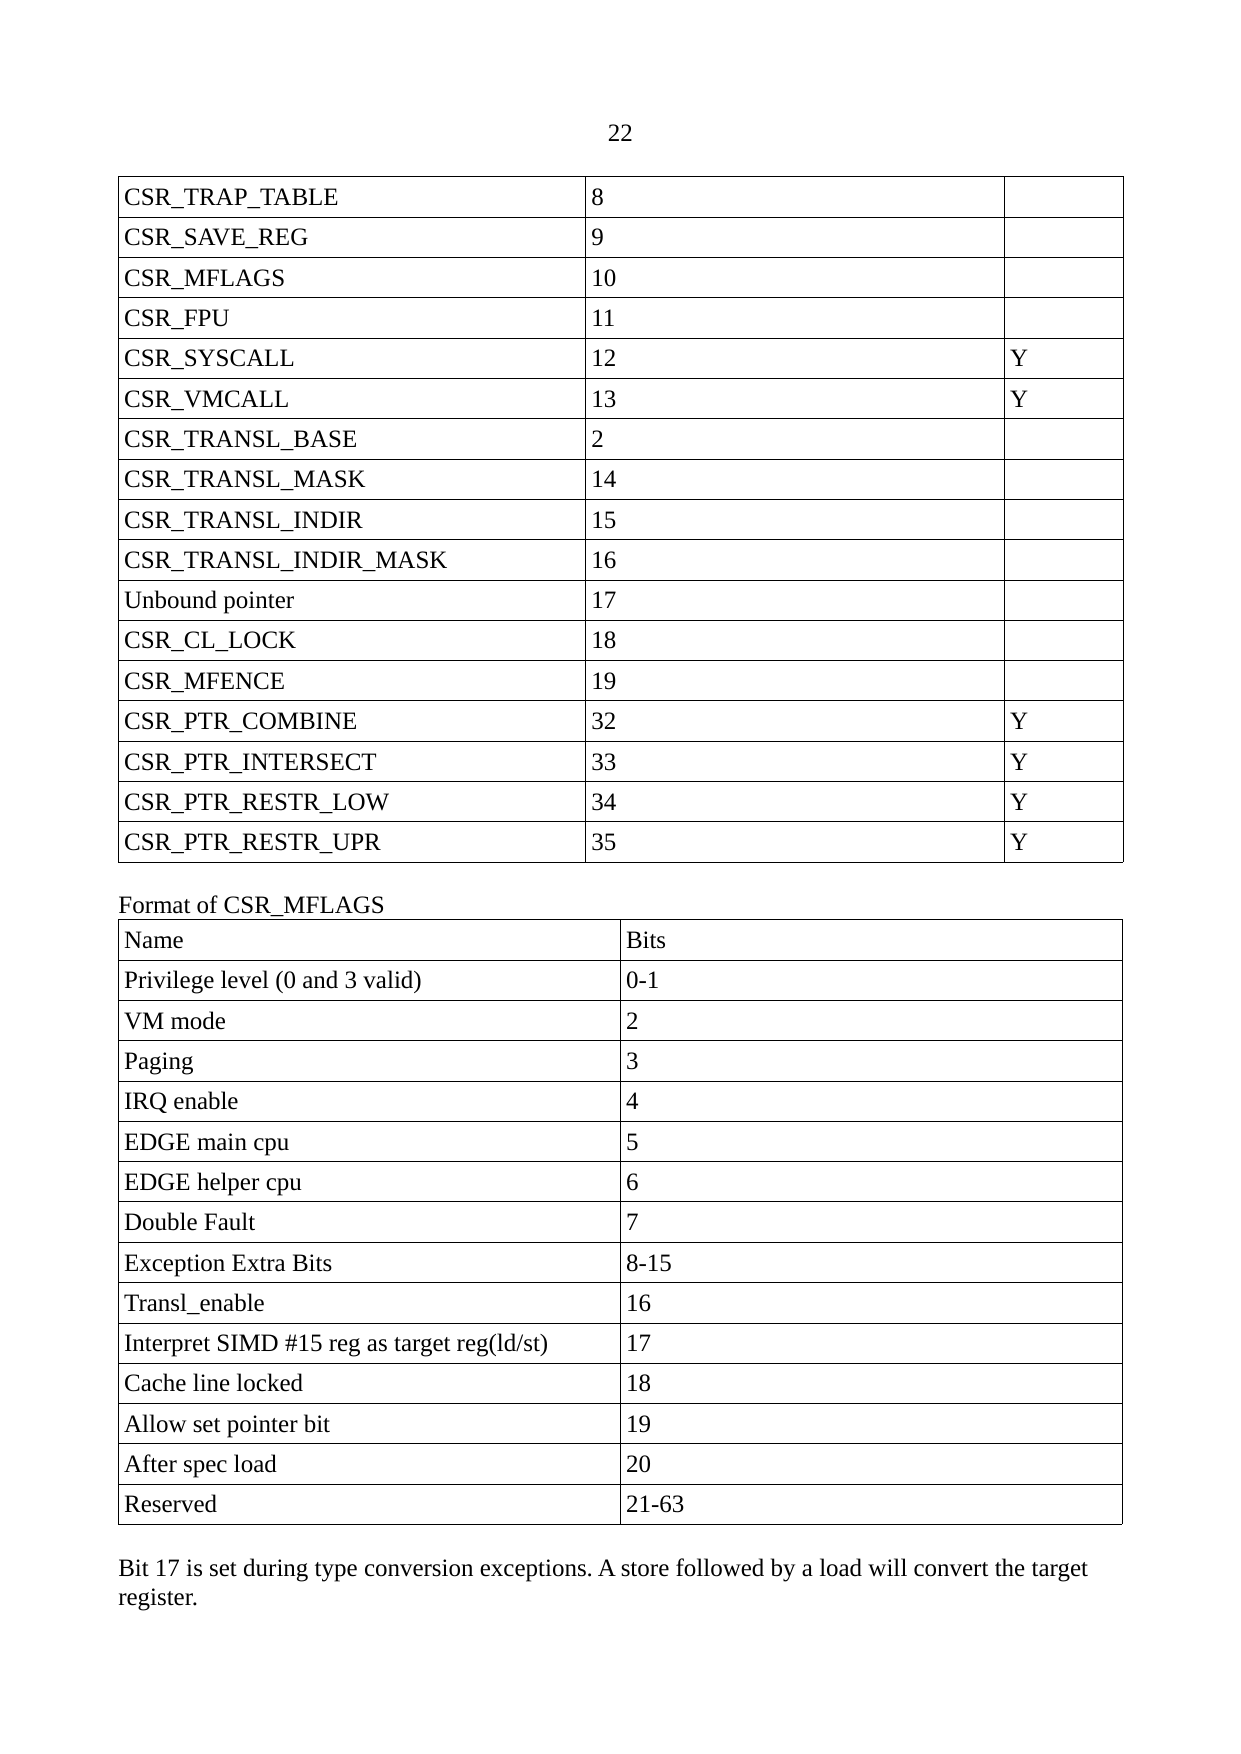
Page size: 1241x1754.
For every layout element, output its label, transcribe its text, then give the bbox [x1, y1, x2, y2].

text Bit 17 is set during type conversion exceptions. A store followed by a load will convert the target register. [118, 1553, 1122, 1610]
table_cell 20 [621, 1444, 1122, 1484]
table_cell 0-1 [621, 961, 1122, 1000]
table_cell CSR_MFENCE [119, 661, 585, 700]
table_cell 18 [621, 1364, 1122, 1403]
table_cell 15 [586, 500, 1004, 539]
table_cell [1005, 218, 1123, 257]
table_header Name [119, 920, 620, 959]
table_cell Cache line locked [119, 1364, 620, 1403]
table_cell 2 [621, 1001, 1122, 1040]
table_cell 7 [621, 1202, 1122, 1242]
table_cell CSR_SYSCALL [119, 339, 585, 378]
table_cell 19 [621, 1404, 1122, 1443]
table_cell Unbound pointer [119, 581, 585, 620]
table_cell CSR_CL_LOCK [119, 621, 585, 660]
table_cell 11 [586, 298, 1004, 338]
table_cell 34 [586, 782, 1004, 821]
table_cell Exception Extra Bits [119, 1243, 620, 1282]
table_cell EDGE main cpu [119, 1122, 620, 1161]
table_cell 8-15 [621, 1243, 1122, 1282]
table_cell Y [1005, 339, 1123, 378]
table_cell [1005, 540, 1123, 579]
table_cell CSR_TRAP_TABLE [119, 177, 585, 217]
table_cell EDGE helper cpu [119, 1162, 620, 1201]
table_cell [1005, 661, 1123, 700]
table_cell CSR_TRANSL_INDIR_MASK [119, 540, 585, 579]
table_cell IRQ enable [119, 1082, 620, 1121]
table_cell Y [1005, 701, 1123, 741]
table_cell CSR_VMCALL [119, 379, 585, 418]
table_cell CSR_PTR_INTERSECT [119, 742, 585, 781]
table_cell Double Fault [119, 1202, 620, 1242]
table_cell 12 [586, 339, 1004, 378]
table_cell 32 [586, 701, 1004, 741]
table_cell 17 [621, 1324, 1122, 1363]
table_cell Allow set pointer bit [119, 1404, 620, 1443]
table_cell CSR_TRANSL_MASK [119, 460, 585, 499]
table_cell [1005, 500, 1123, 539]
table_cell Y [1005, 742, 1123, 781]
table_cell [1005, 419, 1123, 458]
table_cell 10 [586, 258, 1004, 297]
table_cell Y [1005, 822, 1123, 862]
table_cell CSR_PTR_RESTR_LOW [119, 782, 585, 821]
table_cell 3 [621, 1041, 1122, 1081]
table_cell Paging [119, 1041, 620, 1081]
table_cell 35 [586, 822, 1004, 862]
table_cell CSR_PTR_COMBINE [119, 701, 585, 741]
table_cell Reserved [119, 1485, 620, 1524]
table_cell CSR_FPU [119, 298, 585, 338]
table_cell [1005, 177, 1123, 217]
table_cell 9 [586, 218, 1004, 257]
table_cell 19 [586, 661, 1004, 700]
table_cell Privilege level (0 and 3 valid) [119, 961, 620, 1000]
table_cell 16 [586, 540, 1004, 579]
table_cell [1005, 621, 1123, 660]
text Format of CSR_MFLAGS [118, 891, 1122, 919]
table_header Bits [621, 920, 1122, 959]
table_cell 8 [586, 177, 1004, 217]
table_cell 18 [586, 621, 1004, 660]
table_cell Y [1005, 379, 1123, 418]
table_cell 13 [586, 379, 1004, 418]
table_cell 21-63 [621, 1485, 1122, 1524]
table_cell CSR_PTR_RESTR_UPR [119, 822, 585, 862]
table_cell 2 [586, 419, 1004, 458]
table_cell 14 [586, 460, 1004, 499]
table_cell [1005, 298, 1123, 338]
table_cell CSR_TRANSL_BASE [119, 419, 585, 458]
table_cell 16 [621, 1283, 1122, 1322]
table_cell After spec load [119, 1444, 620, 1484]
table_cell CSR_TRANSL_INDIR [119, 500, 585, 539]
table_cell [1005, 460, 1123, 499]
table_cell [1005, 258, 1123, 297]
table_cell CSR_MFLAGS [119, 258, 585, 297]
table_cell 5 [621, 1122, 1122, 1161]
table_cell 6 [621, 1162, 1122, 1201]
table_cell Transl_enable [119, 1283, 620, 1322]
table_cell Interpret SIMD #15 reg as target reg(ld/st) [119, 1324, 620, 1363]
table_cell 4 [621, 1082, 1122, 1121]
table_cell 17 [586, 581, 1004, 620]
table_cell Y [1005, 782, 1123, 821]
table_cell [1005, 581, 1123, 620]
table_cell CSR_SAVE_REG [119, 218, 585, 257]
table_cell 33 [586, 742, 1004, 781]
table_cell VM mode [119, 1001, 620, 1040]
